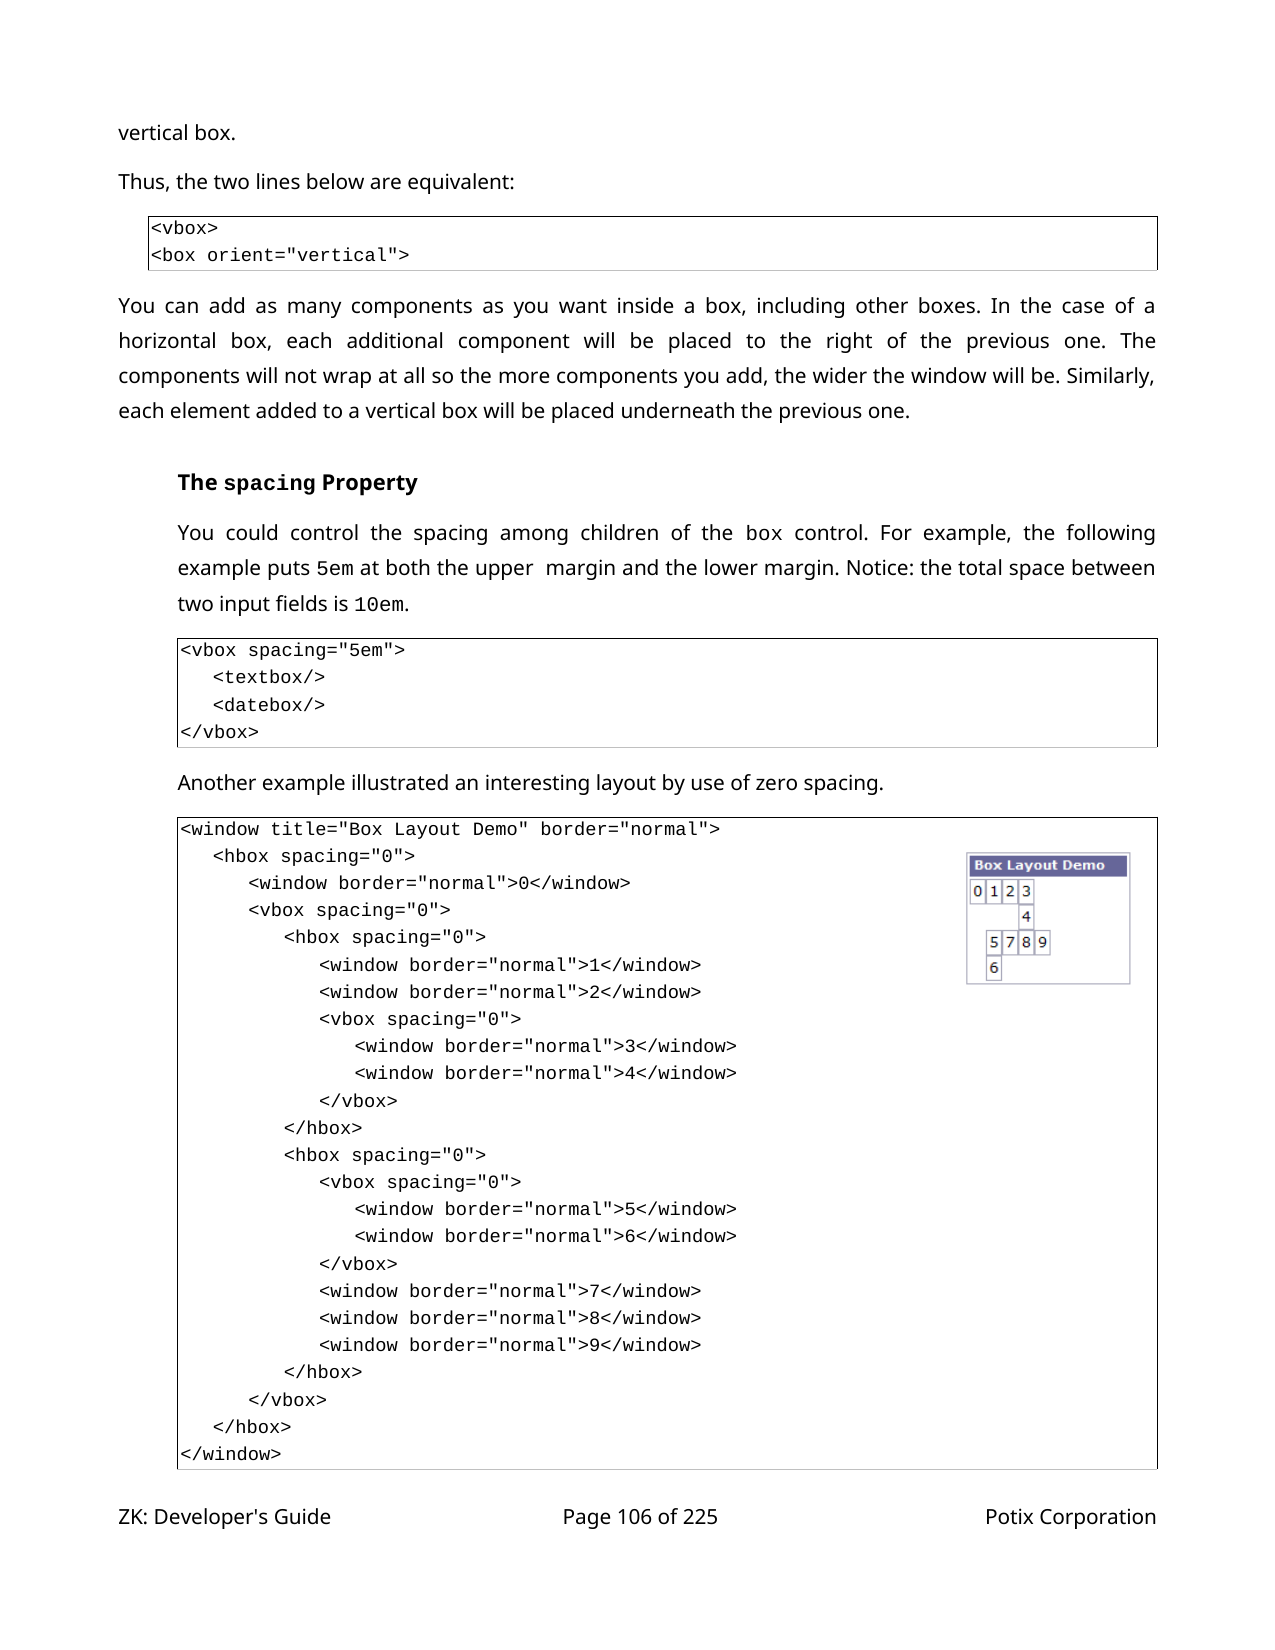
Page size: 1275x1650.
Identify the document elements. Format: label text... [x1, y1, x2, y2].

text <vbox spacing="0"> [178, 1170, 1157, 1194]
text [1133, 898, 1157, 922]
text </vbox> [178, 1252, 1157, 1276]
text <window border="normal">6</window> [178, 1224, 1157, 1249]
text <hbox spacing="0"> [178, 1143, 1157, 1167]
text <vbox spacing="0"> [178, 1007, 1157, 1031]
text </hbox> [178, 1360, 1157, 1384]
text <window border="normal">2</window> [178, 980, 1157, 1004]
text </vbox> [178, 1088, 1157, 1113]
text <window border="normal">0</window> [178, 871, 964, 895]
text [1133, 925, 1157, 949]
text <textbox/> [178, 665, 1157, 690]
text <window border="normal">4</window> [178, 1061, 1157, 1086]
text <vbox spacing="5em"> [178, 639, 1157, 662]
text <window border="normal">1</window> [178, 952, 964, 977]
picture [964, 850, 1133, 988]
text </hbox> [178, 1415, 1157, 1439]
text </vbox> [178, 1387, 1157, 1412]
text <window border="normal">8</window> [178, 1306, 1157, 1330]
text <box orient="vertical"> [149, 243, 1157, 270]
text <vbox> [149, 217, 1157, 240]
text <datebox/> [178, 693, 1157, 717]
text <vbox spacing="0"> [178, 898, 964, 922]
text <window border="normal">3</window> [178, 1034, 1157, 1058]
text <window border="normal">9</window> [178, 1333, 1157, 1357]
text </window> [178, 1442, 1157, 1469]
text <window border="normal">7</window> [178, 1279, 1157, 1303]
text </vbox> [178, 720, 1157, 747]
subtitle The spacing Property [177, 467, 1157, 497]
text <window title="Box Layout Demo" border="normal"> [178, 818, 1157, 841]
text <hbox spacing="0"> [178, 844, 1157, 868]
text <hbox spacing="0"> [178, 925, 964, 949]
text </hbox> [178, 1116, 1157, 1140]
text Thus, the two lines below are equivalent: [118, 167, 1157, 195]
text Another example illustrated an interesting layout by use of zero spacing. [177, 768, 1157, 796]
text You can add as many components as you want inside a box, including other boxes. In the case of a horizontal box, each additional component will be placed to the right of the previous one. The components will not wrap at all so the more components you add, the wider the window will be. Similarly, each element added to a vertical box will be placed underneath the previous one. [118, 291, 1157, 425]
text vertical box. [118, 118, 1157, 146]
text <window border="normal">5</window> [178, 1197, 1157, 1221]
text You could control the spacing among children of the box control. For example, the following example puts 5em at both the upper margin and the lower margin. Notice: the total space between two input fields is 10em. [177, 518, 1157, 618]
